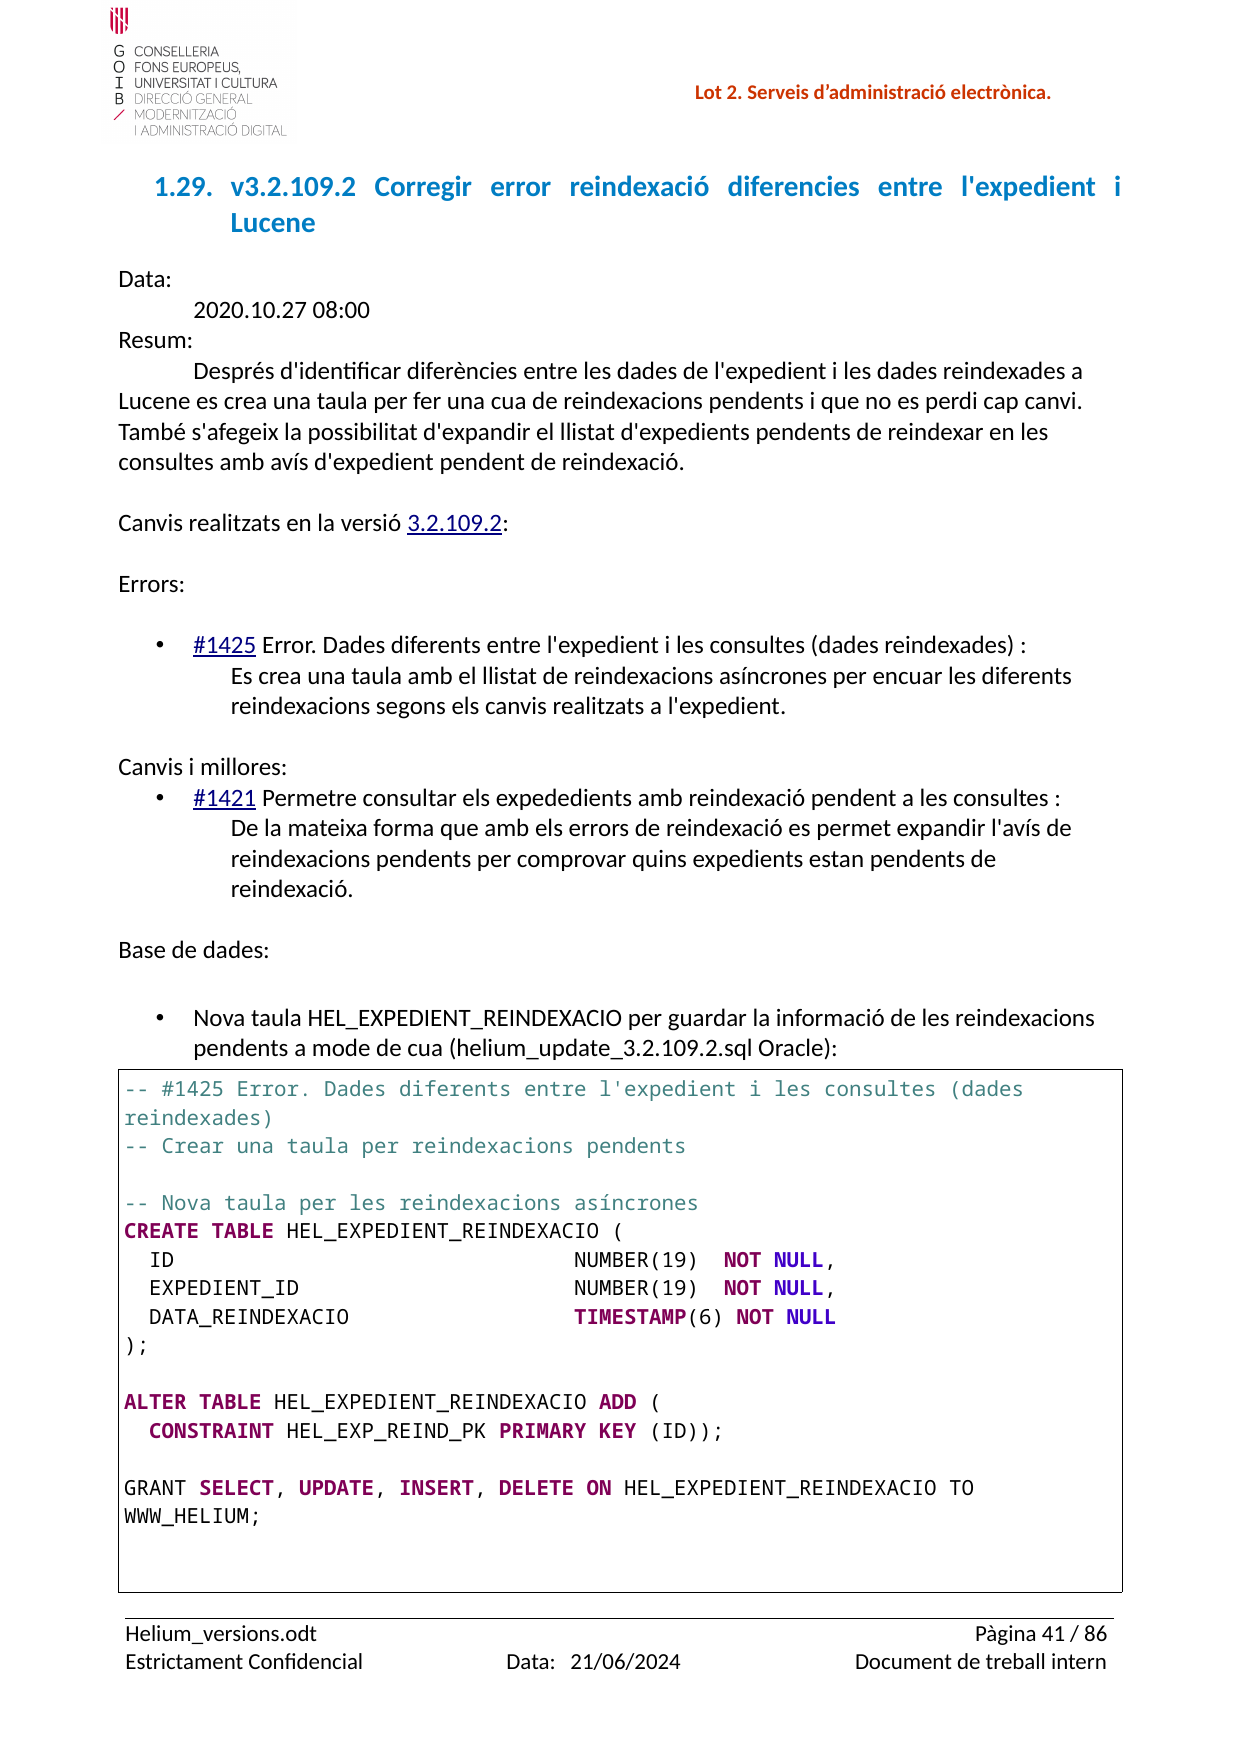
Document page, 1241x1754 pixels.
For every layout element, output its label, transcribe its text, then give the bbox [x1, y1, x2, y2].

subtitle v3.2.109.2 Corregir error reindexació diferencies entre l'expedient i Lucene [153, 168, 1122, 239]
picture [100, 0, 297, 144]
list De la mateixa forma que amb els errors de reindexació es permet expandir l'avís de reindexacions pendents per comprovar quins expedients estan pendents de reindexació. [193, 813, 1122, 904]
text Canvis realitzats en la versió 3.2.109.2: [118, 507, 1122, 538]
list Es crea una taula amb el llistat de reindexacions asíncrones per encuar les diferents reindexacions segons els canvis realitzats a l'expedient. [193, 660, 1122, 721]
text Resum: [118, 324, 1122, 355]
text Base de dades: [118, 935, 1122, 965]
text 2020.10.27 08:00 [118, 294, 1122, 324]
list #1425 Error. Dades diferents entre l'expedient i les consultes (dades reindexades) : [156, 629, 1122, 660]
text Després d'identificar diferències entre les dades de l'expedient i les dades reindexades a Lucene es crea una taula per fer una cua de reindexacions pendents i que no es perdi cap canvi. També s'afegeix la possibilitat d'expandir el llistat d'expedients pendents de reindexar en les consultes amb avís d'expedient pendent de reindexació. [118, 355, 1122, 477]
table_header -- #1425 Error. Dades diferents entre l'expedient i les consultes (dades reindexades) -- Crear una taula per reindexacions pendents -- Nova taula per les reindexacions asíncrones CREATE TABLE HEL_EXPEDIENT_REINDEXACIO ( ID NUMBER(19) NOT NULL, EXPEDIENT_ID NUMBER(19) NOT NULL, DATA_REINDEXACIO TIMESTAMP(6) NOT NULL ); ALTER TABLE HEL_EXPEDIENT_REINDEXACIO ADD ( CONSTRAINT HEL_EXP_REIND_PK PRIMARY KEY (ID)); GRANT SELECT, UPDATE, INSERT, DELETE ON HEL_EXPEDIENT_REINDEXACIO TO WWW_HELIUM; [119, 1070, 1122, 1592]
list Nova taula HEL_EXPEDIENT_REINDEXACIO per guardar la informació de les reindexacions pendents a mode de cua (helium_update_3.2.109.2.sql Oracle): [156, 1002, 1122, 1063]
text Data: [118, 263, 1122, 294]
text Canvis i millores: [118, 752, 1122, 782]
list #1421 Permetre consultar els expededients amb reindexació pendent a les consultes : [156, 782, 1122, 813]
text Errors: [118, 568, 1122, 599]
